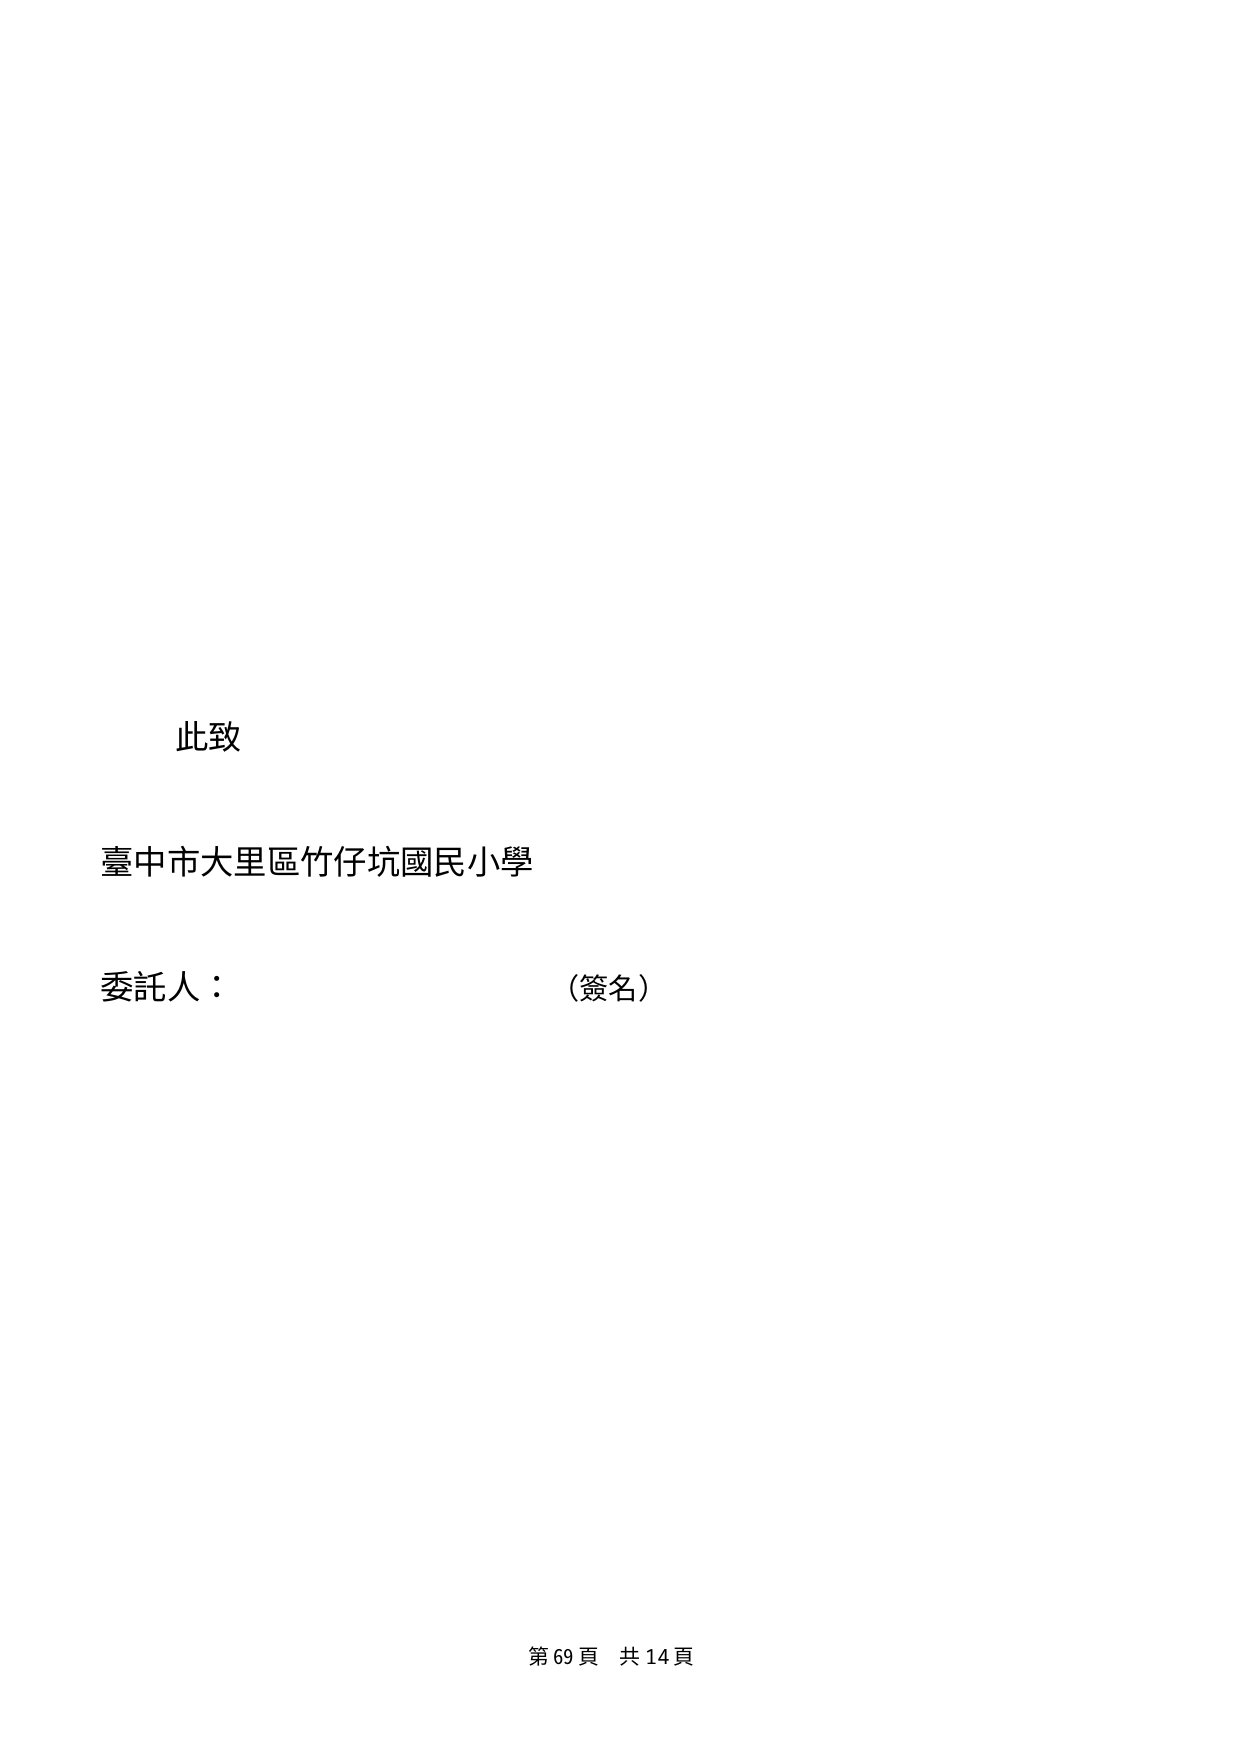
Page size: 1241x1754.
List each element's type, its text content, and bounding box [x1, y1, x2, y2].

text 此致 [100, 693, 1122, 756]
text 臺中市大里區竹仔坑國民小學 [100, 818, 1122, 881]
text 委託人： （簽名） [100, 943, 1122, 1006]
